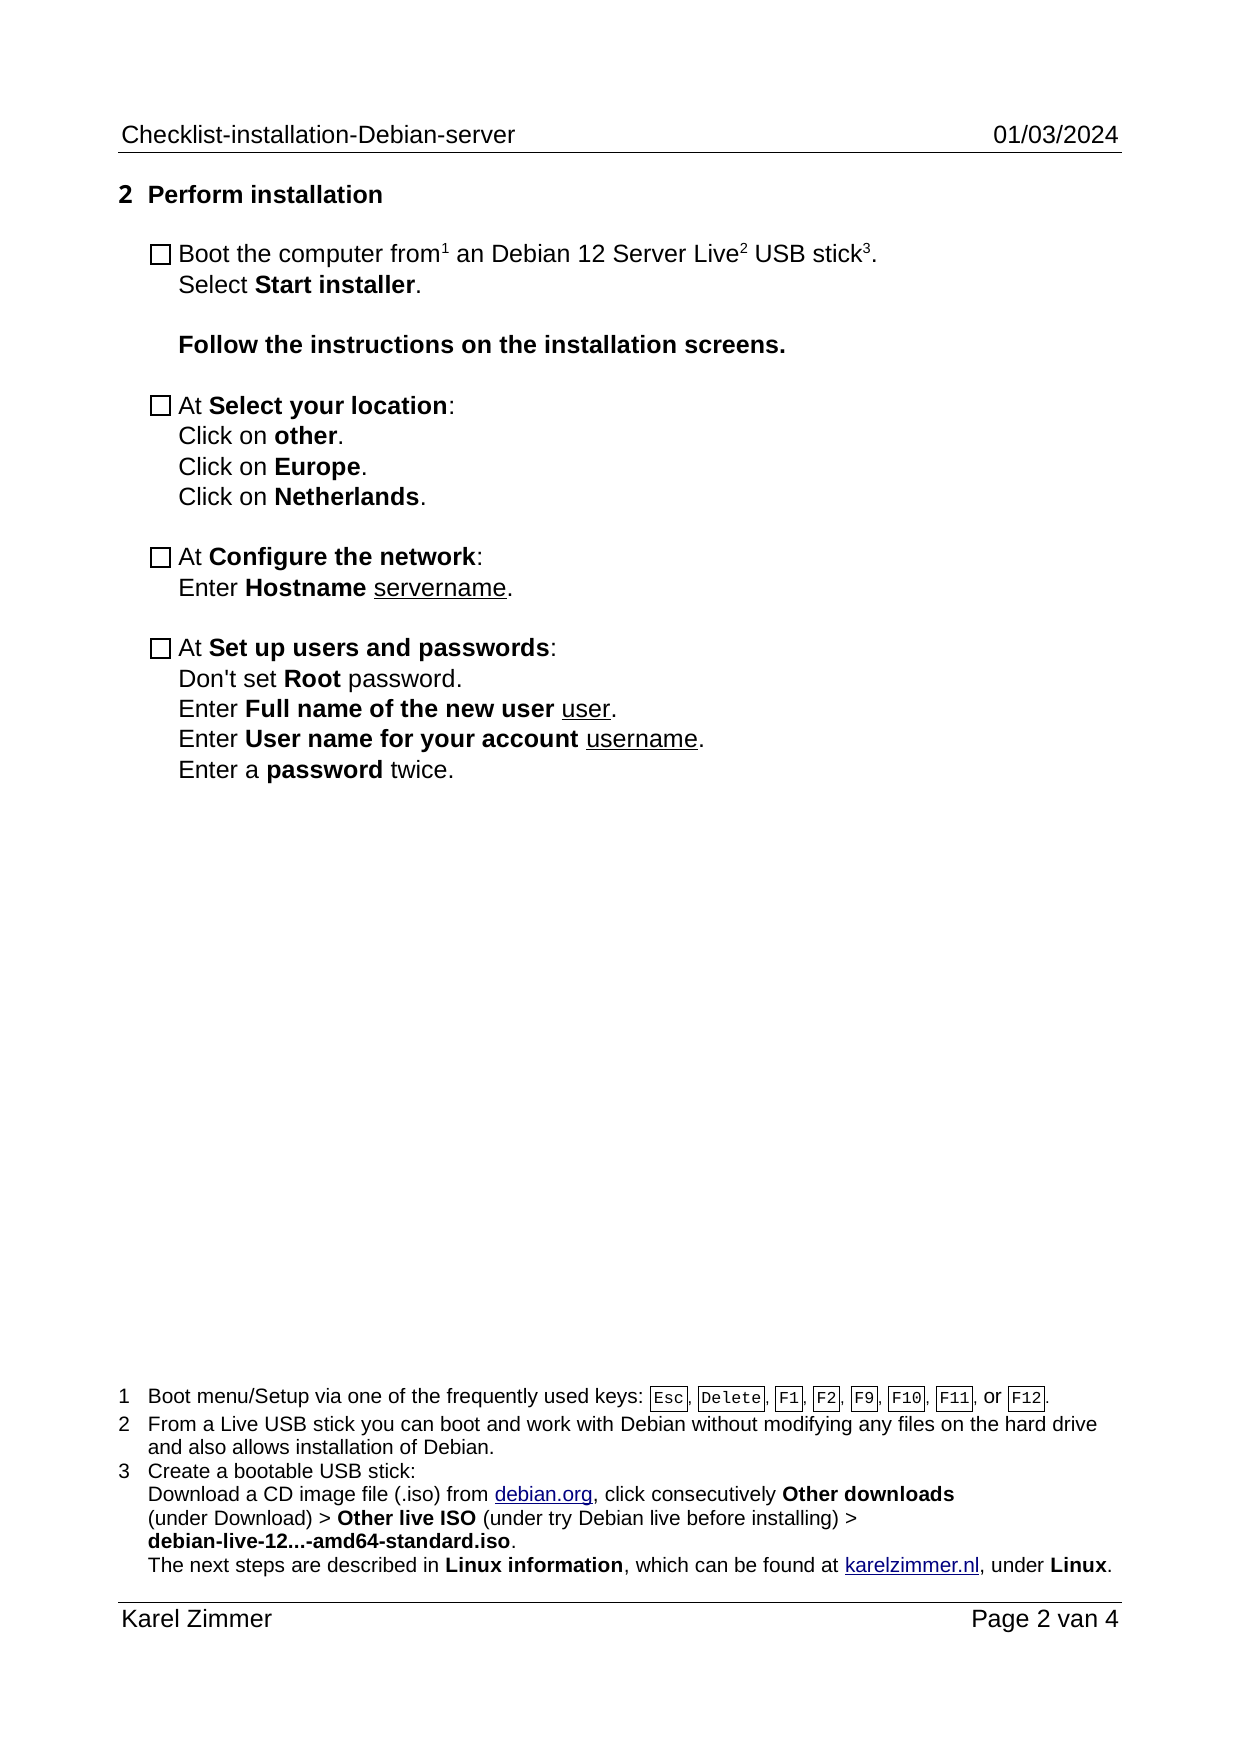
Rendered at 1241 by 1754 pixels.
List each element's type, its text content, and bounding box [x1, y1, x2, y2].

table_cell [124, 603, 142, 633]
table_cell Click on Netherlands. [177, 482, 1122, 512]
table_cell Enter User name for your account USERname. [177, 724, 1122, 754]
table_cell [142, 573, 177, 603]
table_cell At Select your location: [177, 391, 1122, 421]
table_cell [177, 512, 1122, 542]
list Perform installation [118, 177, 1122, 211]
table_cell Enter a password twice. [177, 754, 1122, 785]
table_cell Don't set Root password. [177, 664, 1122, 694]
table_cell [142, 360, 177, 391]
table_cell Enter Hostname servername. [177, 573, 1122, 603]
table_header [124, 239, 142, 269]
table_cell [142, 451, 177, 482]
table_cell [142, 391, 177, 421]
table_cell [124, 694, 142, 724]
table_cell [124, 269, 142, 300]
table_cell [124, 391, 142, 421]
table_cell Enter Full name of the new user USER. [177, 694, 1122, 724]
table_cell [124, 633, 142, 663]
table_cell [142, 300, 177, 330]
table_cell [142, 482, 177, 512]
table_header Boot the computer from an Debian 12 Server Live USB stick. [177, 239, 1122, 269]
table_cell Select Start installer. [177, 269, 1122, 300]
table_cell [142, 694, 177, 724]
table_cell [177, 300, 1122, 330]
table_cell [124, 664, 142, 694]
table_cell [124, 360, 142, 391]
table_cell [124, 573, 142, 603]
table_cell [142, 512, 177, 542]
table_cell [124, 512, 142, 542]
table_cell [124, 421, 142, 451]
table_cell Click on other. [177, 421, 1122, 451]
table_cell [142, 542, 177, 572]
table_cell [124, 754, 142, 785]
table_cell [124, 542, 142, 572]
table_cell [142, 664, 177, 694]
table_cell Follow the instructions on the installation screens. [177, 330, 1122, 360]
table_cell [142, 330, 177, 360]
table_cell [142, 421, 177, 451]
table_cell [142, 724, 177, 754]
table_cell [142, 754, 177, 785]
table_cell [177, 603, 1122, 633]
table_cell [124, 300, 142, 330]
table_cell [124, 724, 142, 754]
table_cell Click on Europe. [177, 451, 1122, 482]
table_cell [124, 330, 142, 360]
table_cell At Set up users and passwords: [177, 633, 1122, 663]
table_header [142, 239, 177, 269]
table_cell [177, 360, 1122, 391]
table_cell [124, 451, 142, 482]
table_cell [142, 269, 177, 300]
table_cell [124, 482, 142, 512]
table_cell [142, 633, 177, 663]
table_cell [142, 603, 177, 633]
table_cell At Configure the network: [177, 542, 1122, 572]
